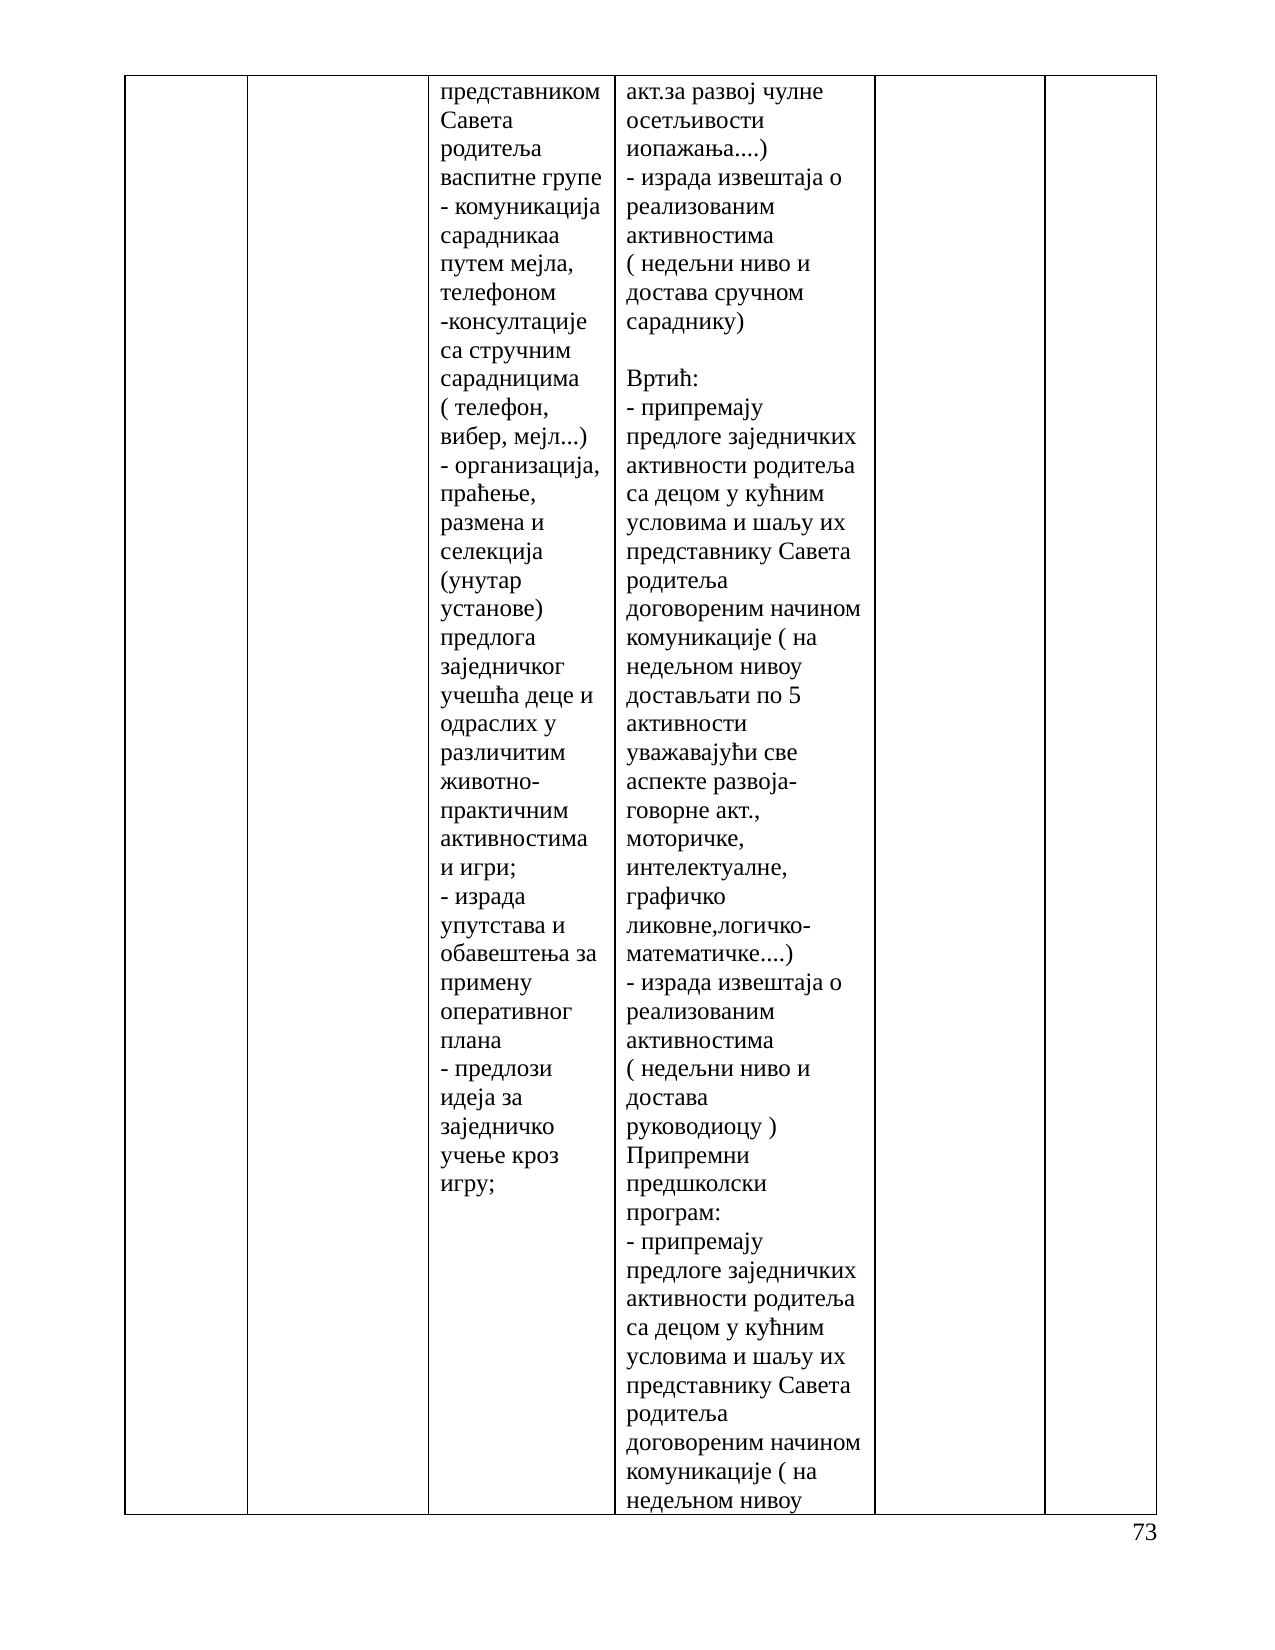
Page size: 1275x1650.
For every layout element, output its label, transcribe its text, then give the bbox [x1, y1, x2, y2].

table_cell [248, 76, 428, 1513]
table_cell представником Савета родитеља васпитне групе - комуникација сарадникаа путем мејла, телефоном -консултације са стручним сарадницима ( телефон, вибер, мејл...) - организација, праћење, размена и селекција (унутар установе) предлога заједничког учешћа деце и одраслих у различитим животно-практичним активностима и игри; - израда упутстава и обавештења за примену оперативног плана - предлози идеја за заједничко учење кроз игру; [429, 76, 614, 1513]
table_cell [876, 76, 1044, 1513]
table_cell [1046, 76, 1156, 1513]
table_cell [126, 76, 247, 1513]
table_cell акт.за развој чулне осетљивости иопажања....) - израда извештаја о реализованим активностима ( недељни ниво и достава сручном сараднику) Вртић: - припремају предлоге заједничких активности родитеља са децом у кућним условима и шаљу их представнику Савета родитеља договореним начином комуникације ( на недељном нивоу достављати по 5 активности уважавајући све аспекте развоја-говорне акт., моторичке, интелектуалне, графичко ликовне,логичко-математичке....) - израда извештаја о реализованим активностима ( недељни ниво и достава руководиоцу ) Припремни предшколски програм: - припремају предлоге заједничких активности родитеља са децом у кућним условима и шаљу их представнику Савета родитеља договореним начином комуникације ( на недељном нивоу [616, 76, 874, 1513]
